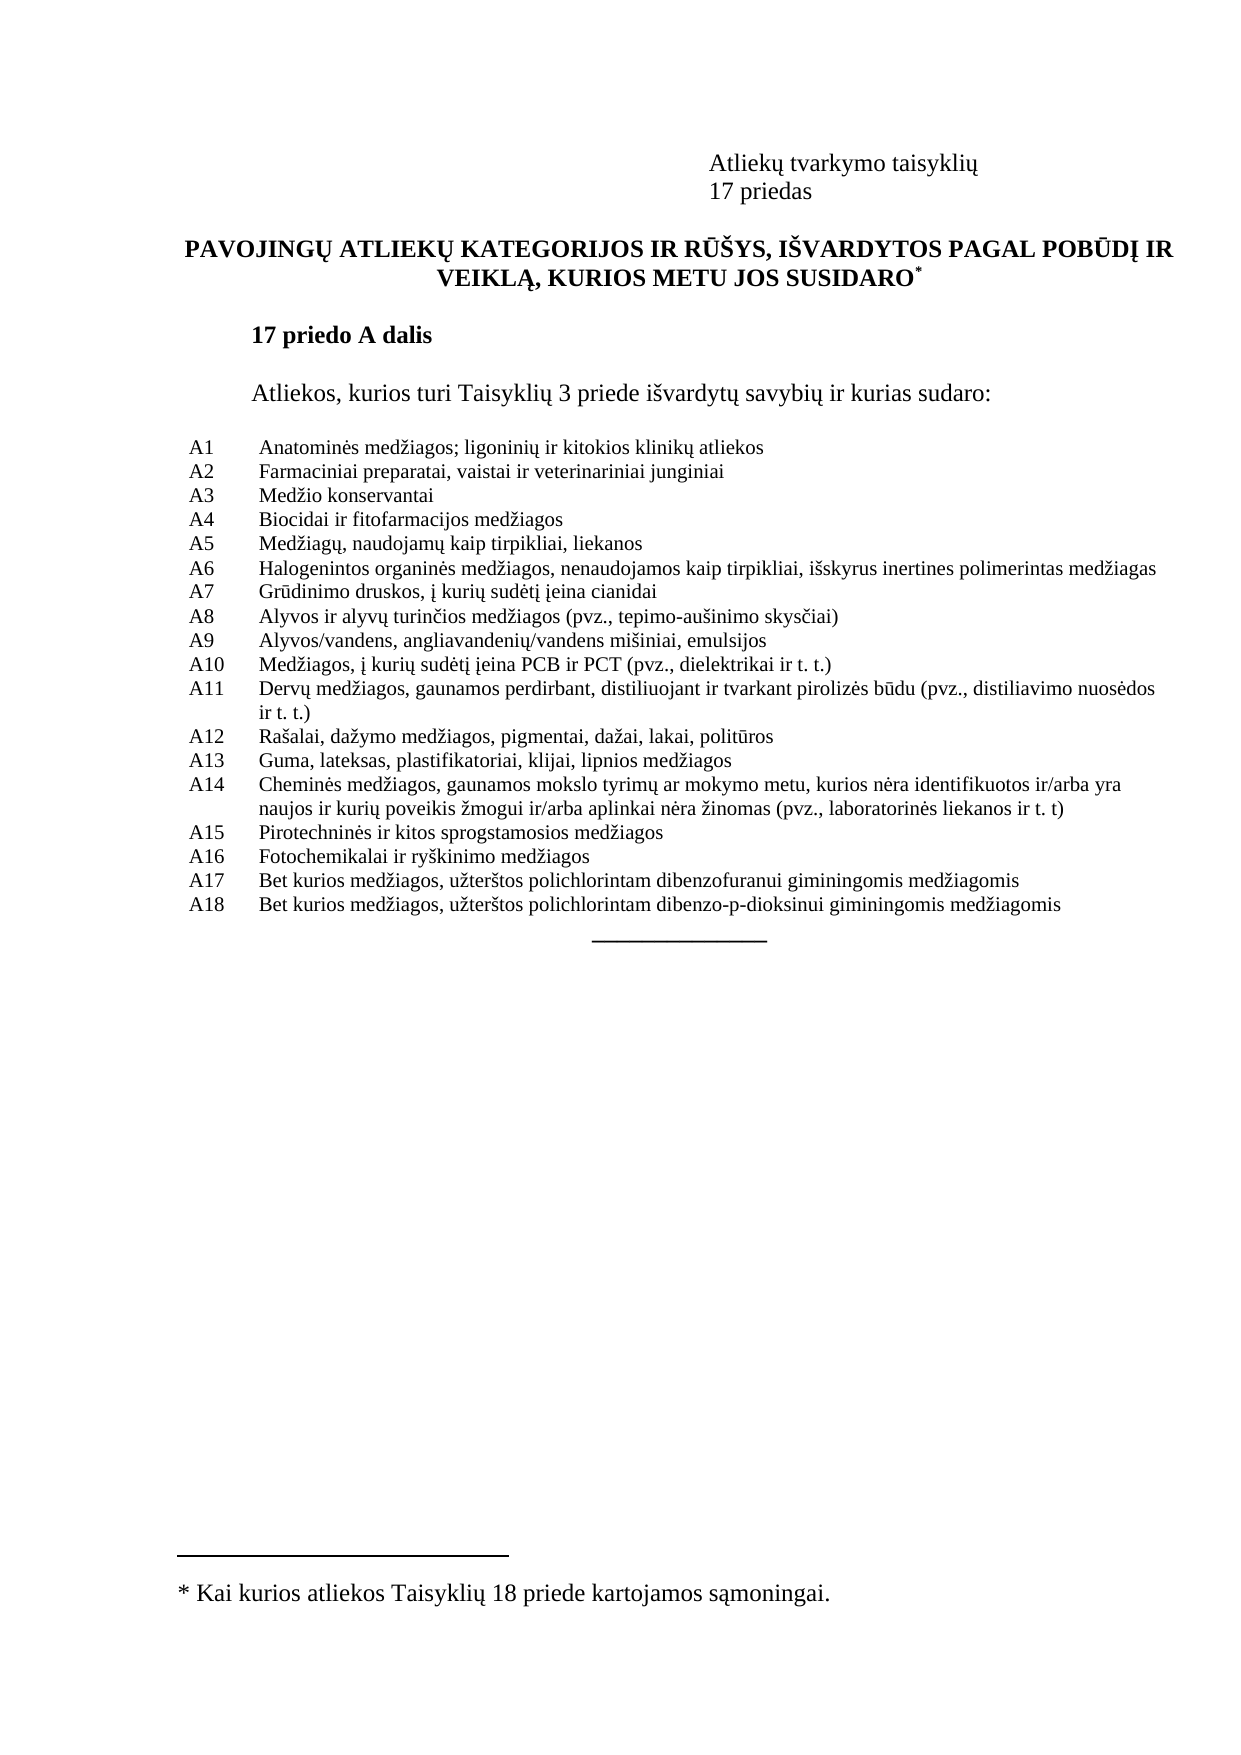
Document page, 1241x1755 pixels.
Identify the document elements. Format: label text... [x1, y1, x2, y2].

table_cell A3 [177, 483, 247, 507]
table_cell Grūdinimo druskos, į kurių sudėtį įeina cianidai [247, 580, 1181, 603]
table_cell Biocidai ir fitofarmacijos medžiagos [247, 507, 1181, 531]
table_cell Dervų medžiagos, gaunamos perdirbant, distiliuojant ir tvarkant pirolizės būdu (pvz., distiliavimo nuosėdos ir t. t.) [247, 676, 1181, 724]
table_cell A7 [177, 580, 247, 603]
table_cell A6 [177, 555, 247, 579]
table_cell A18 [177, 892, 247, 916]
text Atliekos, kurios turi Taisyklių 3 priede išvardytų savybių ir kurias sudaro: [177, 378, 1181, 406]
text Atliekų tvarkymo taisyklių [177, 148, 1181, 176]
table_cell A13 [177, 748, 247, 772]
table_cell A8 [177, 604, 247, 628]
table_cell Cheminės medžiagos, gaunamos mokslo tyrimų ar mokymo metu, kurios nėra identifikuotos ir/arba yra naujos ir kurių poveikis žmogui ir/arba aplinkai nėra žinomas (pvz., laboratorinės liekanos ir t. t) [247, 772, 1181, 820]
table_cell A14 [177, 772, 247, 820]
text Kai kurios atliekos Taisyklių 18 priede kartojamos sąmoningai. [177, 1556, 1181, 1606]
table_header Anatominės medžiagos; ligoninių ir kitokios klinikų atliekos [247, 435, 1181, 459]
table_cell A11 [177, 676, 247, 724]
table_cell Farmaciniai preparatai, vaistai ir veterinariniai junginiai [247, 459, 1181, 483]
table_cell Bet kurios medžiagos, užterštos polichlorintam dibenzo-p-dioksinui giminingomis medžiagomis [247, 892, 1181, 916]
table_cell Medžio konservantai [247, 483, 1181, 507]
table_cell Medžiagos, į kurių sudėtį įeina PCB ir PCT (pvz., dielektrikai ir t. t.) [247, 652, 1181, 676]
table_cell A4 [177, 507, 247, 531]
table_cell Fotochemikalai ir ryškinimo medžiagos [247, 844, 1181, 868]
table_cell A16 [177, 844, 247, 868]
table_cell Bet kurios medžiagos, užterštos polichlorintam dibenzofuranui giminingomis medžiagomis [247, 868, 1181, 892]
table_cell A9 [177, 628, 247, 652]
table_cell A5 [177, 531, 247, 555]
text 17 priedo A dalis [177, 320, 1181, 349]
table_header A1 [177, 435, 247, 459]
text PAVOJINGŲ ATLIEKŲ KATEGORIJOS IR RŪŠYS, IŠVARDYTOS PAGAL POBŪDĮ IR VEIKLĄ, KURIOS METU JOS SUSIDARO [177, 234, 1181, 291]
text 17 priedas [177, 176, 1181, 205]
table_cell A17 [177, 868, 247, 892]
table_cell A15 [177, 820, 247, 844]
table_cell Halogenintos organinės medžiagos, nenaudojamos kaip tirpikliai, išskyrus inertines polimerintas medžiagas [247, 555, 1181, 579]
table_cell Pirotechninės ir kitos sprogstamosios medžiagos [247, 820, 1181, 844]
table_cell A12 [177, 724, 247, 748]
table_cell Alyvos ir alyvų turinčios medžiagos (pvz., tepimo-aušinimo skysčiai) [247, 604, 1181, 628]
table_cell A10 [177, 652, 247, 676]
text ______________ [177, 916, 1181, 945]
table_cell Medžiagų, naudojamų kaip tirpikliai, liekanos [247, 531, 1181, 555]
table_cell Guma, lateksas, plastifikatoriai, klijai, lipnios medžiagos [247, 748, 1181, 772]
table_cell Alyvos/vandens, angliavandenių/vandens mišiniai, emulsijos [247, 628, 1181, 652]
table_cell A2 [177, 459, 247, 483]
table_cell Rašalai, dažymo medžiagos, pigmentai, dažai, lakai, politūros [247, 724, 1181, 748]
